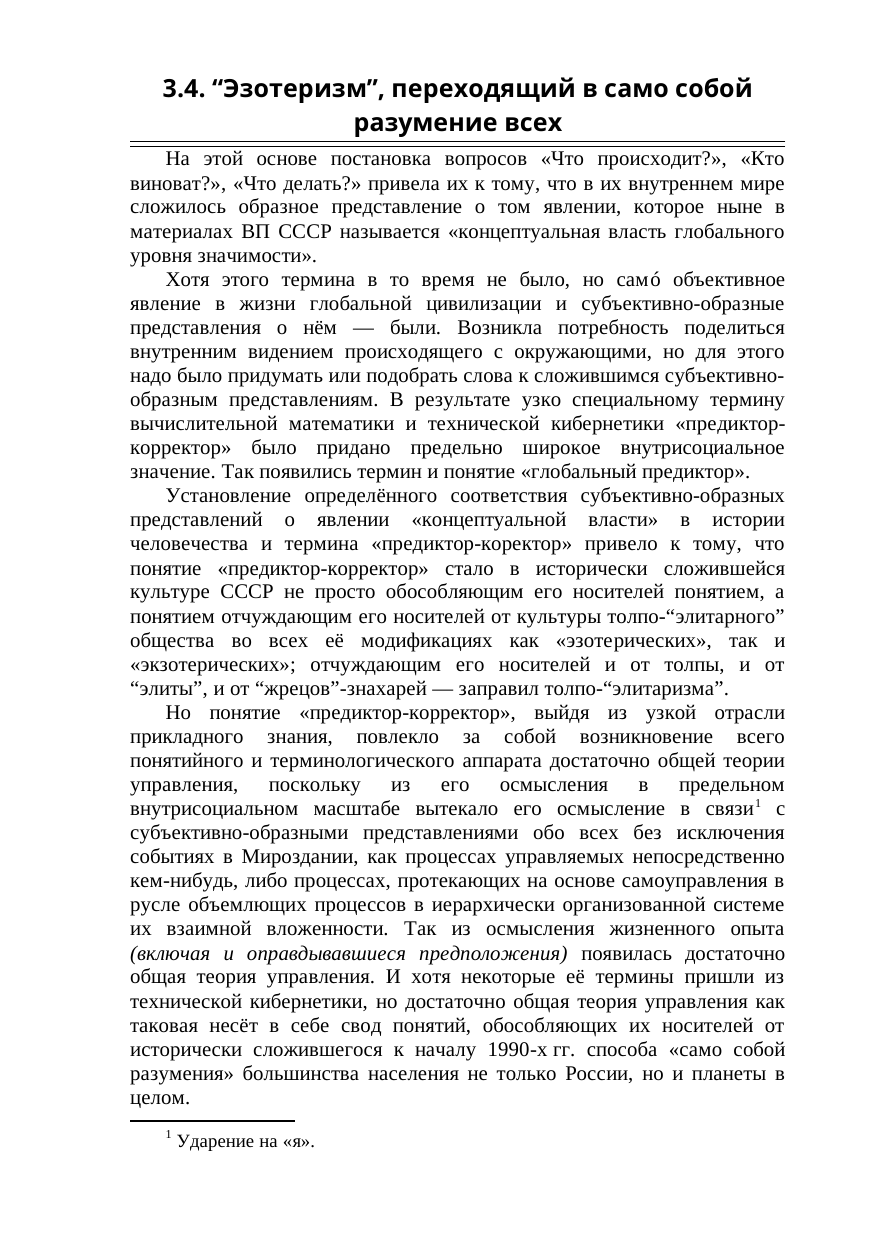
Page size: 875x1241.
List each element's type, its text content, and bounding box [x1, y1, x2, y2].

text Но понятие «предиктор-корректор», выйдя из узкой отрасли прикладного знания, повлекло за собой возникновение всего понятийного и терминологического аппарата достаточно общей теории управления, поскольку из его осмысления в предельном внутрисоциальном масштабе вытекало его осмысление в связи с субъективно-образными представлениями обо всех без исключения событиях в Мироздании, как процессах управляемых непосредственно кем-нибудь, либо процессах, протекающих на основе самоуправления в русле объемлющих процессов в иерархически организованной системе их взаимной вложенности. Так из осмысления жизненного опыта (включая и оправдывавшиеся предположения) появилась достаточно общая теория управления. И хотя некоторые её термины пришли из технической кибернетики, но достаточно общая теория управления как таковая несёт в себе свод понятий, обособляющих их носителей от исторически сложившегося к началу 1990‑х гг. способа «само собой разумения» большинства населения не только России, но и планеты в целом. [130, 700, 785, 1109]
text На этой основе постановка вопросов «Что происходит?», «Кто виноват?», «Что делать?» привела их к тому, что в их внутреннем мире сложилось образное представление о том явлении, которое ныне в материалах ВП СССР называется «концептуальная власть глобального уровня значимости». [130, 147, 785, 267]
text Хотя этого термина в то время не было, но самó объективное явление в жизни глобальной цивилизации и субъективно-образные представления о нём — были. Возникла потребность поделиться внутренним видением происходящего с окружающими, но для этого надо было придумать или подобрать слова к сложившимся субъективно-образным представлениям. В результате узко специальному термину вычислительной математики и технической кибернетики «пре­дик­тор-корректор» было придано предельно широкое внутрисоциальное значение. Так появились термин и понятие «глобальный предиктор». [130, 267, 785, 483]
text Установление определённого соответствия субъективно-образных представлений о явлении «концептуальной власти» в истории человечества и термина «предиктор-коректор» привело к тому, что понятие «пре­диктор-корректор» стало в исторически сложившейся куль­туре СССР не просто обособляющим его носителей понятием, а понятием отчуждающим его носителей от культуры толпо-“элитарного” общества во всех её модификациях как «эзоте­ри­ческих», так и «экзотерических»; отчуждающим его носителей и от толпы, и от “элиты”, и от “жрецов”-знахарей — заправил толпо-“элитаризма”. [130, 483, 785, 700]
text Ударение на «я». [130, 1127, 785, 1152]
